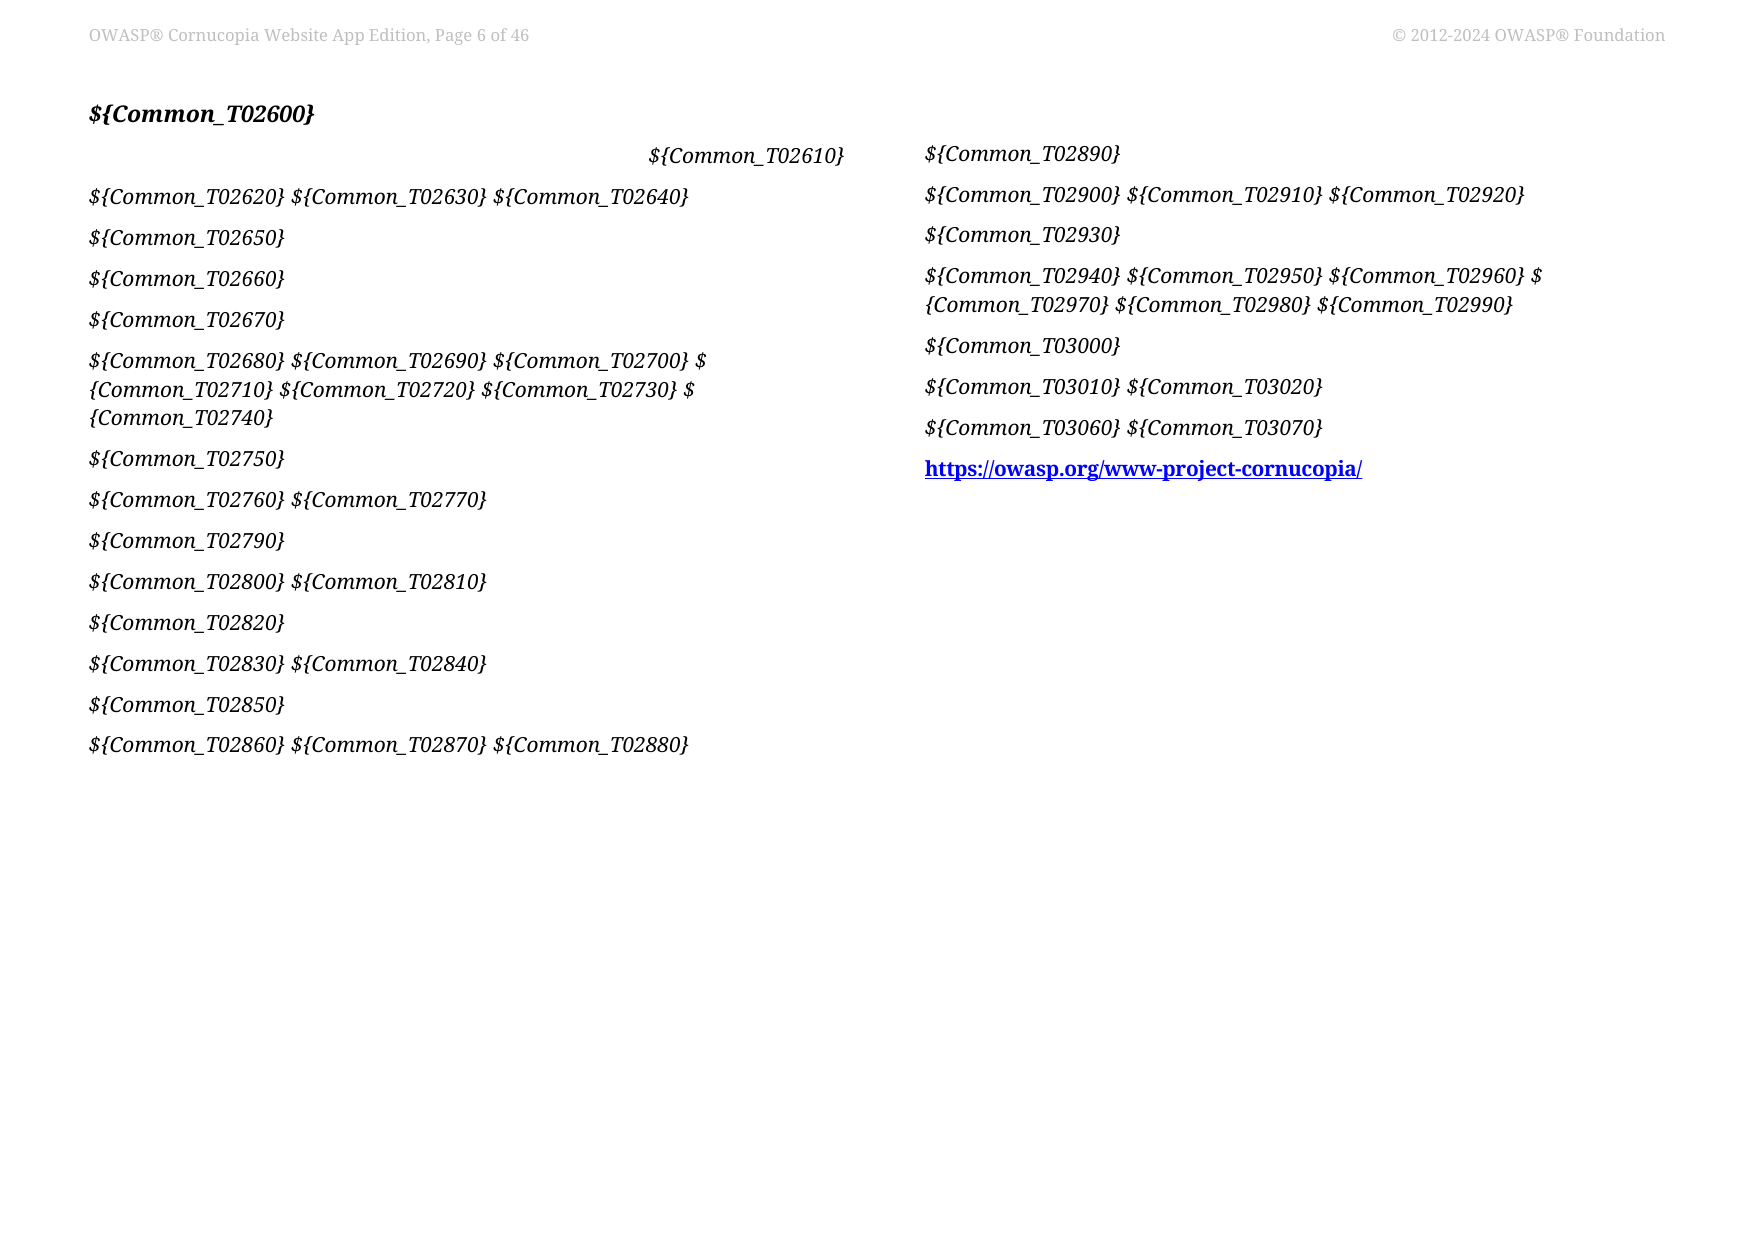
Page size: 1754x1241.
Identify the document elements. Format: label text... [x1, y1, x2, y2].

table_header ${Common_T02890} ${Common_T02900} ${Common_T02910} ${Common_T02920} ${Common_T02930} ${Common_T02940} ${Common_T02950} ${Common_T02960} ${Common_T02970} ${Common_T02980} ${Common_T02990} ${Common_T03000} ${Common_T03010} ${Common_T03020} ${Common_T03060} ${Common_T03070} https://owasp.org/www-project-cornucopia/ [913, 98, 1677, 1148]
table_header ${Common_T02600} ${Common_T02610} ${Common_T02620} ${Common_T02630} ${Common_T02640} ${Common_T02650} ${Common_T02660} ${Common_T02670} ${Common_T02680} ${Common_T02690} ${Common_T02700} ${Common_T02710} ${Common_T02720} ${Common_T02730} ${Common_T02740} ${Common_T02750} ${Common_T02760} ${Common_T02770} ${Common_T02790} ${Common_T02800} ${Common_T02810} ${Common_T02820} ${Common_T02830} ${Common_T02840} ${Common_T02850} ${Common_T02860} ${Common_T02870} ${Common_T02880} [78, 98, 856, 1148]
table_header [856, 98, 913, 1148]
